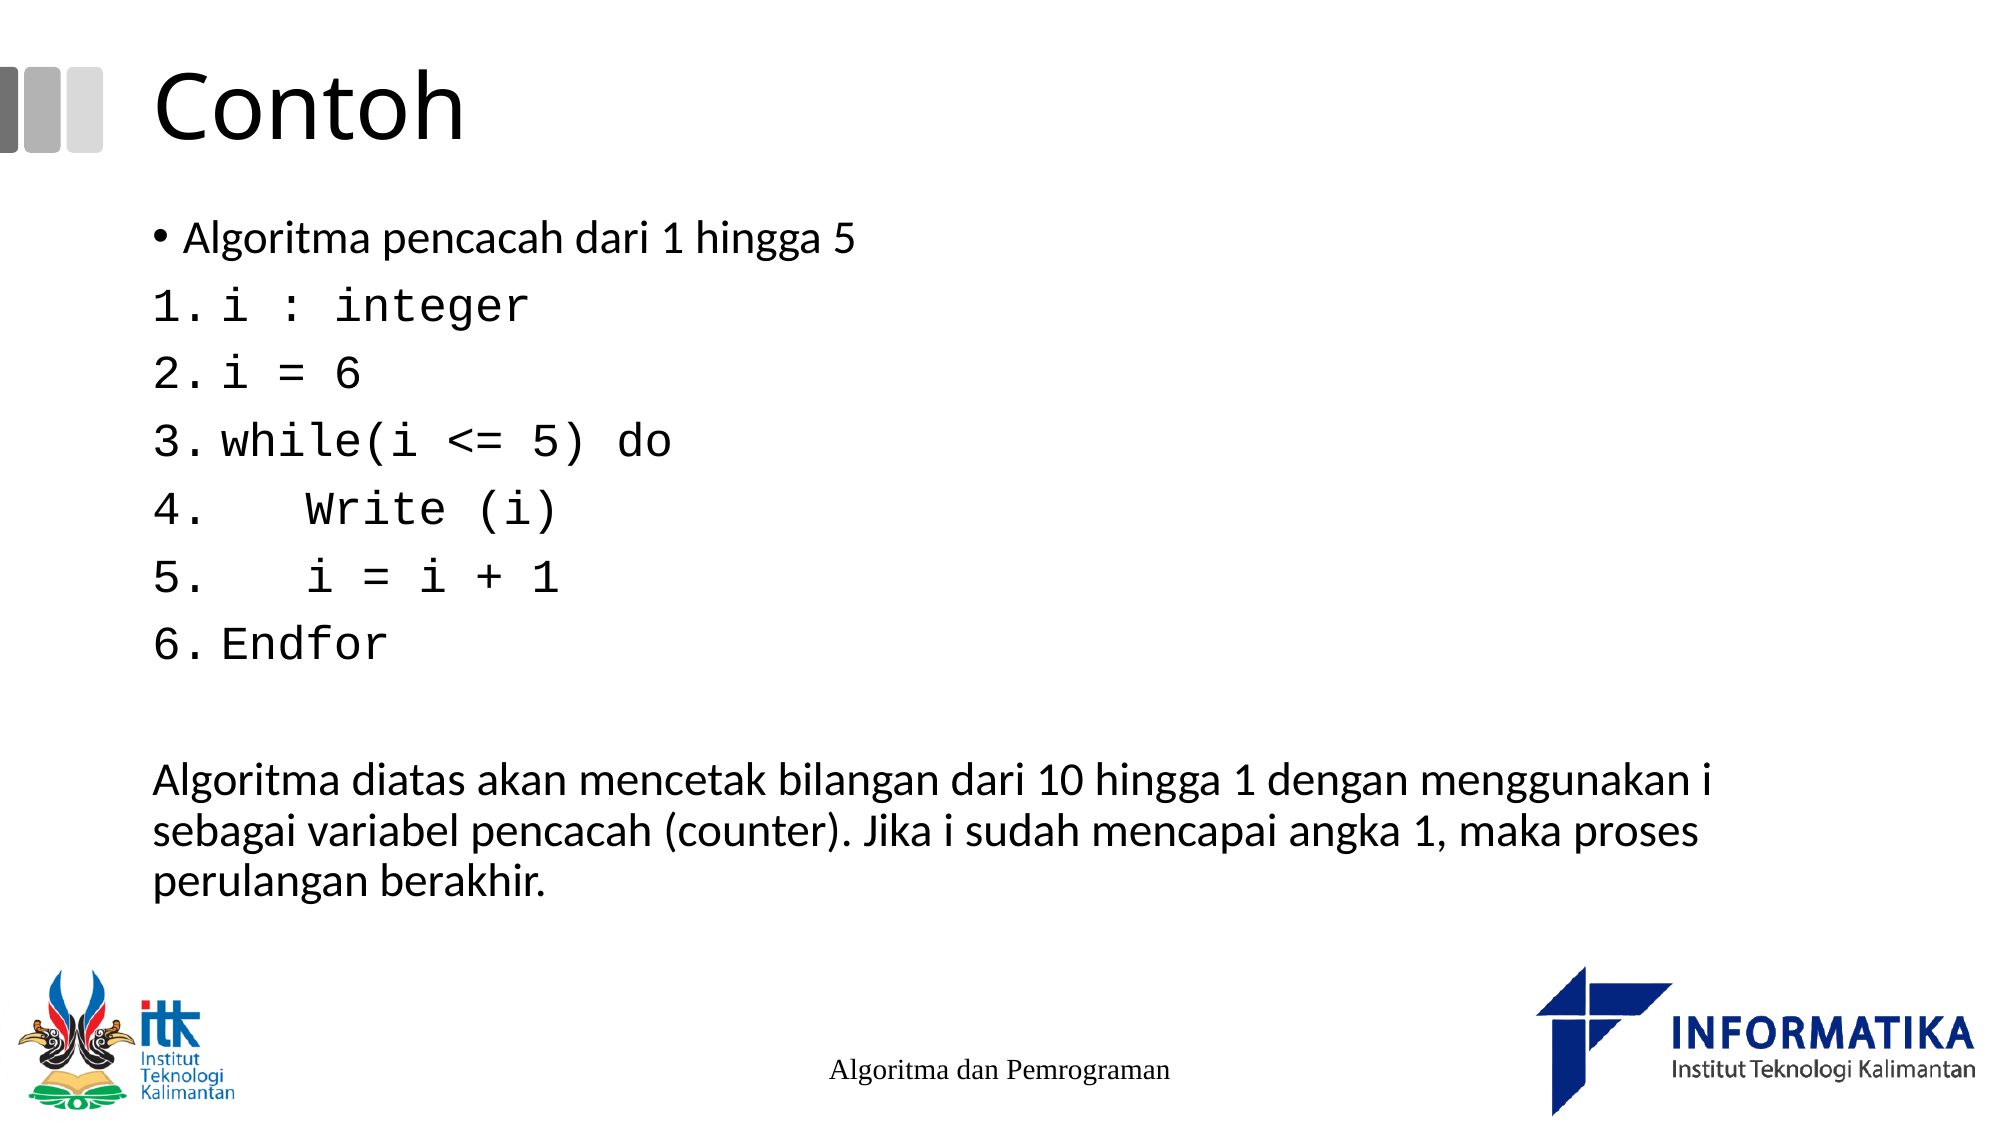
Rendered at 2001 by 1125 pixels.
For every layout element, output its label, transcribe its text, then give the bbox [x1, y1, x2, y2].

list Algoritma pencacah dari 1 hingga 5 i : integer i = 6 while(i <= 5) do Write (i) i = i + 1 Endfor Algoritma diatas akan mencetak bilangan dari 10 hingga 1 dengan menggunakan i sebagai variabel pencacah (counter). Jika i sudah mencapai angka 1, maka proses perulangan berakhir. [137, 205, 1863, 920]
picture [1534, 965, 1976, 1118]
picture [0, 935, 253, 1125]
title Contoh [137, 1, 1863, 205]
